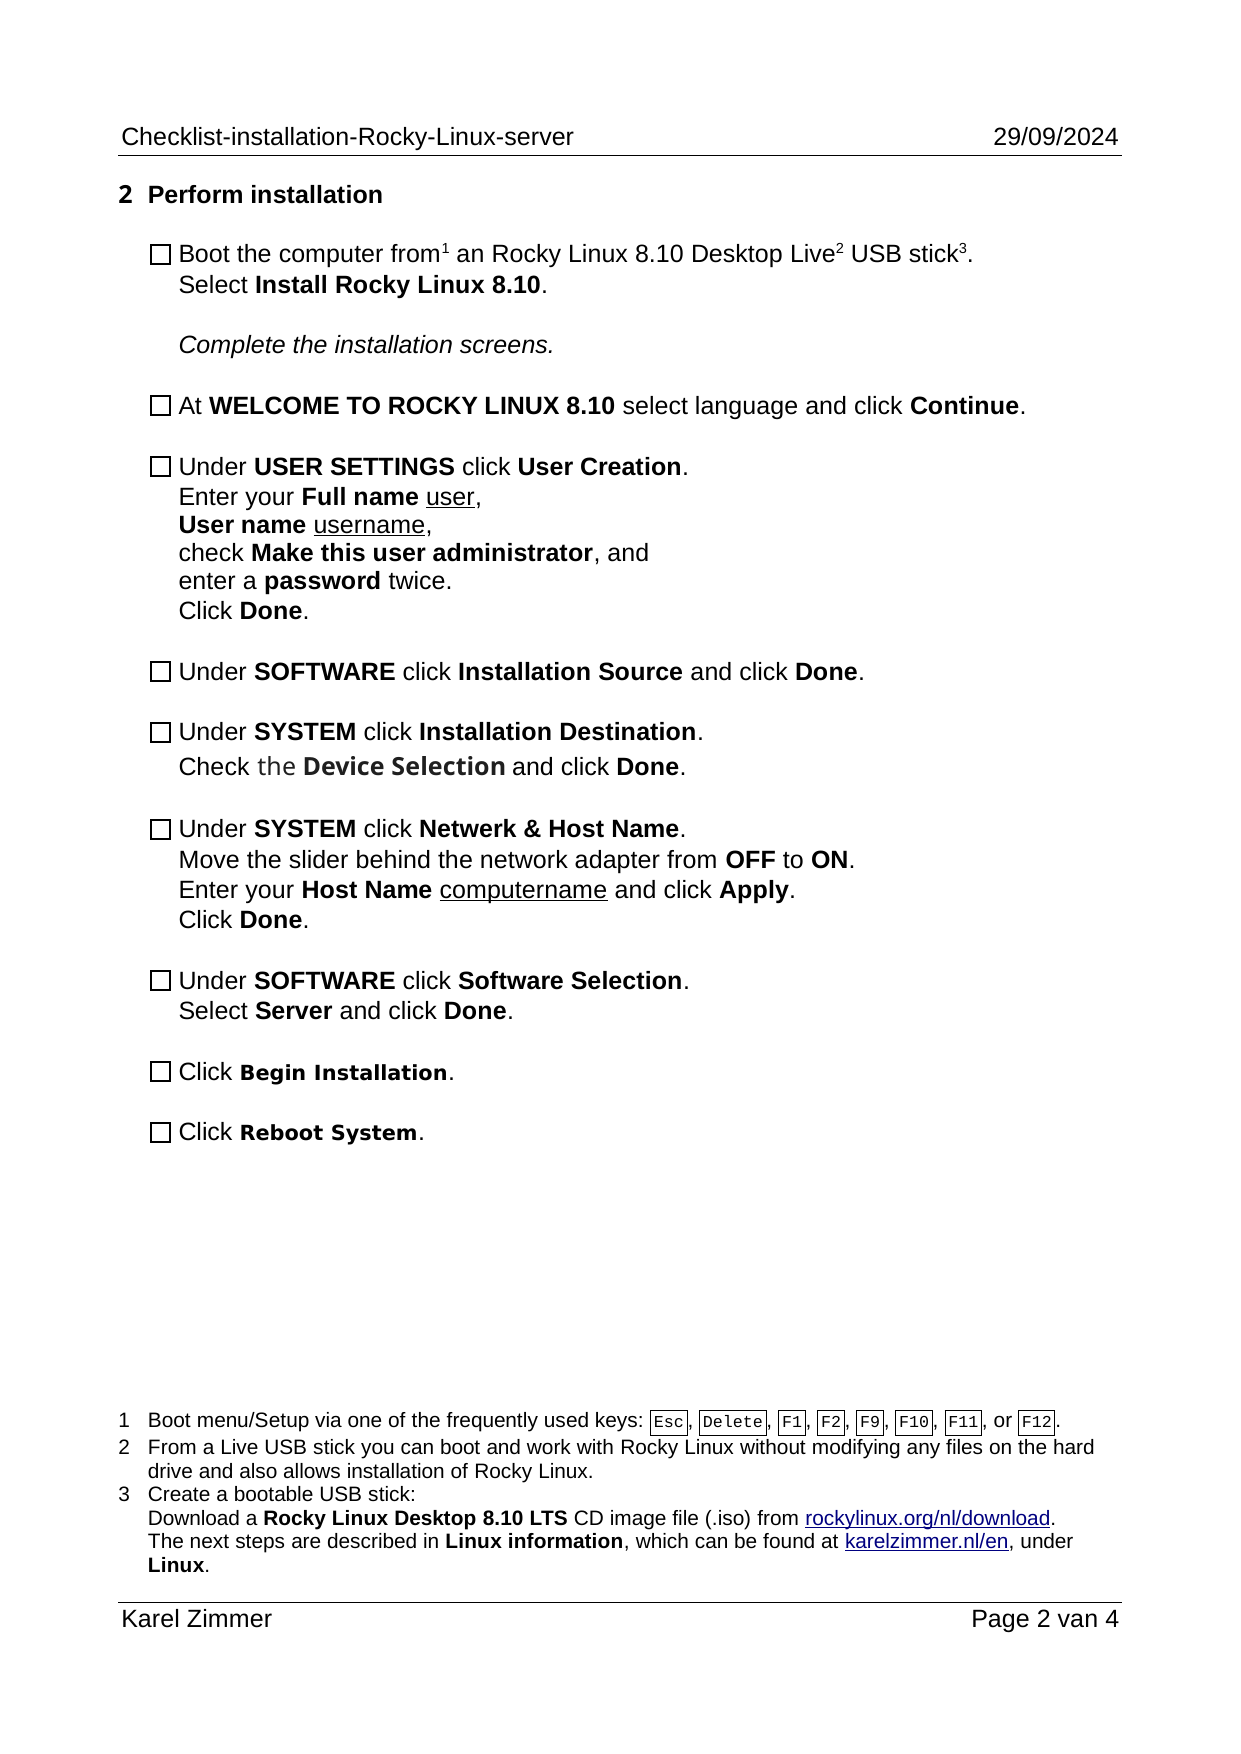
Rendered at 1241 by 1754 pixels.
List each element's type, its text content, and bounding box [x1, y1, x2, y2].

table_cell [142, 451, 177, 482]
table_cell [142, 421, 177, 451]
table_cell [118, 1117, 142, 1147]
table_cell Enter your Host Name computername and click Apply. [177, 875, 1122, 905]
table_cell Click Done. [177, 596, 1122, 626]
table_cell [118, 717, 142, 747]
table_cell [142, 269, 177, 300]
table_cell [118, 996, 142, 1026]
table_cell [118, 1057, 142, 1087]
table_cell [142, 1057, 177, 1087]
table_cell [177, 360, 1122, 391]
table_header [118, 239, 142, 269]
table_cell [177, 687, 1122, 717]
table_cell [177, 935, 1122, 966]
table_cell [142, 748, 177, 784]
table_cell [142, 330, 177, 360]
table_cell [118, 300, 142, 330]
table_cell [142, 996, 177, 1026]
table_cell Under SOFTWARE click Installation Source and click Done. [177, 657, 1122, 687]
table_cell [118, 1087, 142, 1117]
table_cell [142, 657, 177, 687]
table_cell [142, 1117, 177, 1147]
table_cell [118, 626, 142, 657]
table_cell [177, 421, 1122, 451]
table_cell Under SYSTEM click Installation Destination. [177, 717, 1122, 747]
table_cell [177, 300, 1122, 330]
table_cell [142, 844, 177, 875]
table_cell [118, 421, 142, 451]
table_cell [142, 596, 177, 626]
table_cell [118, 330, 142, 360]
table_cell Enter your Full name user, User name username, check Make this user administrator, and enter a password twice. [177, 482, 1122, 596]
table_cell Under SOFTWARE click Software Selection. [177, 966, 1122, 996]
table_cell [177, 626, 1122, 657]
table_cell [142, 482, 177, 596]
table_cell [118, 905, 142, 935]
table_cell Click Done. [177, 905, 1122, 935]
table_cell [142, 935, 177, 966]
table_cell [142, 905, 177, 935]
table_cell [142, 360, 177, 391]
table_cell [142, 626, 177, 657]
table_cell [142, 1087, 177, 1117]
table_header [142, 239, 177, 269]
table_cell [118, 844, 142, 875]
table_cell [142, 717, 177, 747]
table_cell [142, 300, 177, 330]
table_cell [142, 966, 177, 996]
table_cell At WELCOME TO ROCKY LINUX 8.10 select language and click Continue. [177, 391, 1122, 421]
table_cell Check the Device Selection and click Done. [177, 748, 1122, 784]
table_cell Move the slider behind the network adapter from OFF to ON. [177, 844, 1122, 875]
table_cell [118, 784, 142, 814]
table_cell [118, 814, 142, 844]
table_cell Select Install Rocky Linux 8.10. [177, 269, 1122, 300]
table_cell [142, 687, 177, 717]
table_cell [118, 687, 142, 717]
table_cell [118, 657, 142, 687]
table_cell [118, 596, 142, 626]
table_cell [142, 814, 177, 844]
table_cell [118, 966, 142, 996]
table_cell Under USER SETTINGS click User Creation. [177, 451, 1122, 482]
table_cell Click Reboot System. [177, 1117, 1122, 1147]
table_cell Select Server and click Done. [177, 996, 1122, 1026]
table_cell [177, 1087, 1122, 1117]
table_cell [142, 875, 177, 905]
table_cell [177, 1026, 1122, 1057]
table_cell [118, 482, 142, 596]
table_header Boot the computer from an Rocky Linux 8.10 Desktop Live USB stick. [177, 239, 1122, 269]
table_cell [118, 875, 142, 905]
table_cell Complete the installation screens. [177, 330, 1122, 360]
table_cell [118, 451, 142, 482]
table_cell [118, 391, 142, 421]
table_cell [118, 269, 142, 300]
table_cell [118, 1026, 142, 1057]
table_cell [118, 360, 142, 391]
table_cell [118, 935, 142, 966]
table_cell [142, 784, 177, 814]
table_cell [177, 784, 1122, 814]
table_cell [142, 391, 177, 421]
table_cell Under SYSTEM click Netwerk & Host Name. [177, 814, 1122, 844]
table_cell [118, 748, 142, 784]
table_cell [142, 1026, 177, 1057]
list Perform installation [118, 177, 1122, 211]
table_cell Click Begin Installation. [177, 1057, 1122, 1087]
